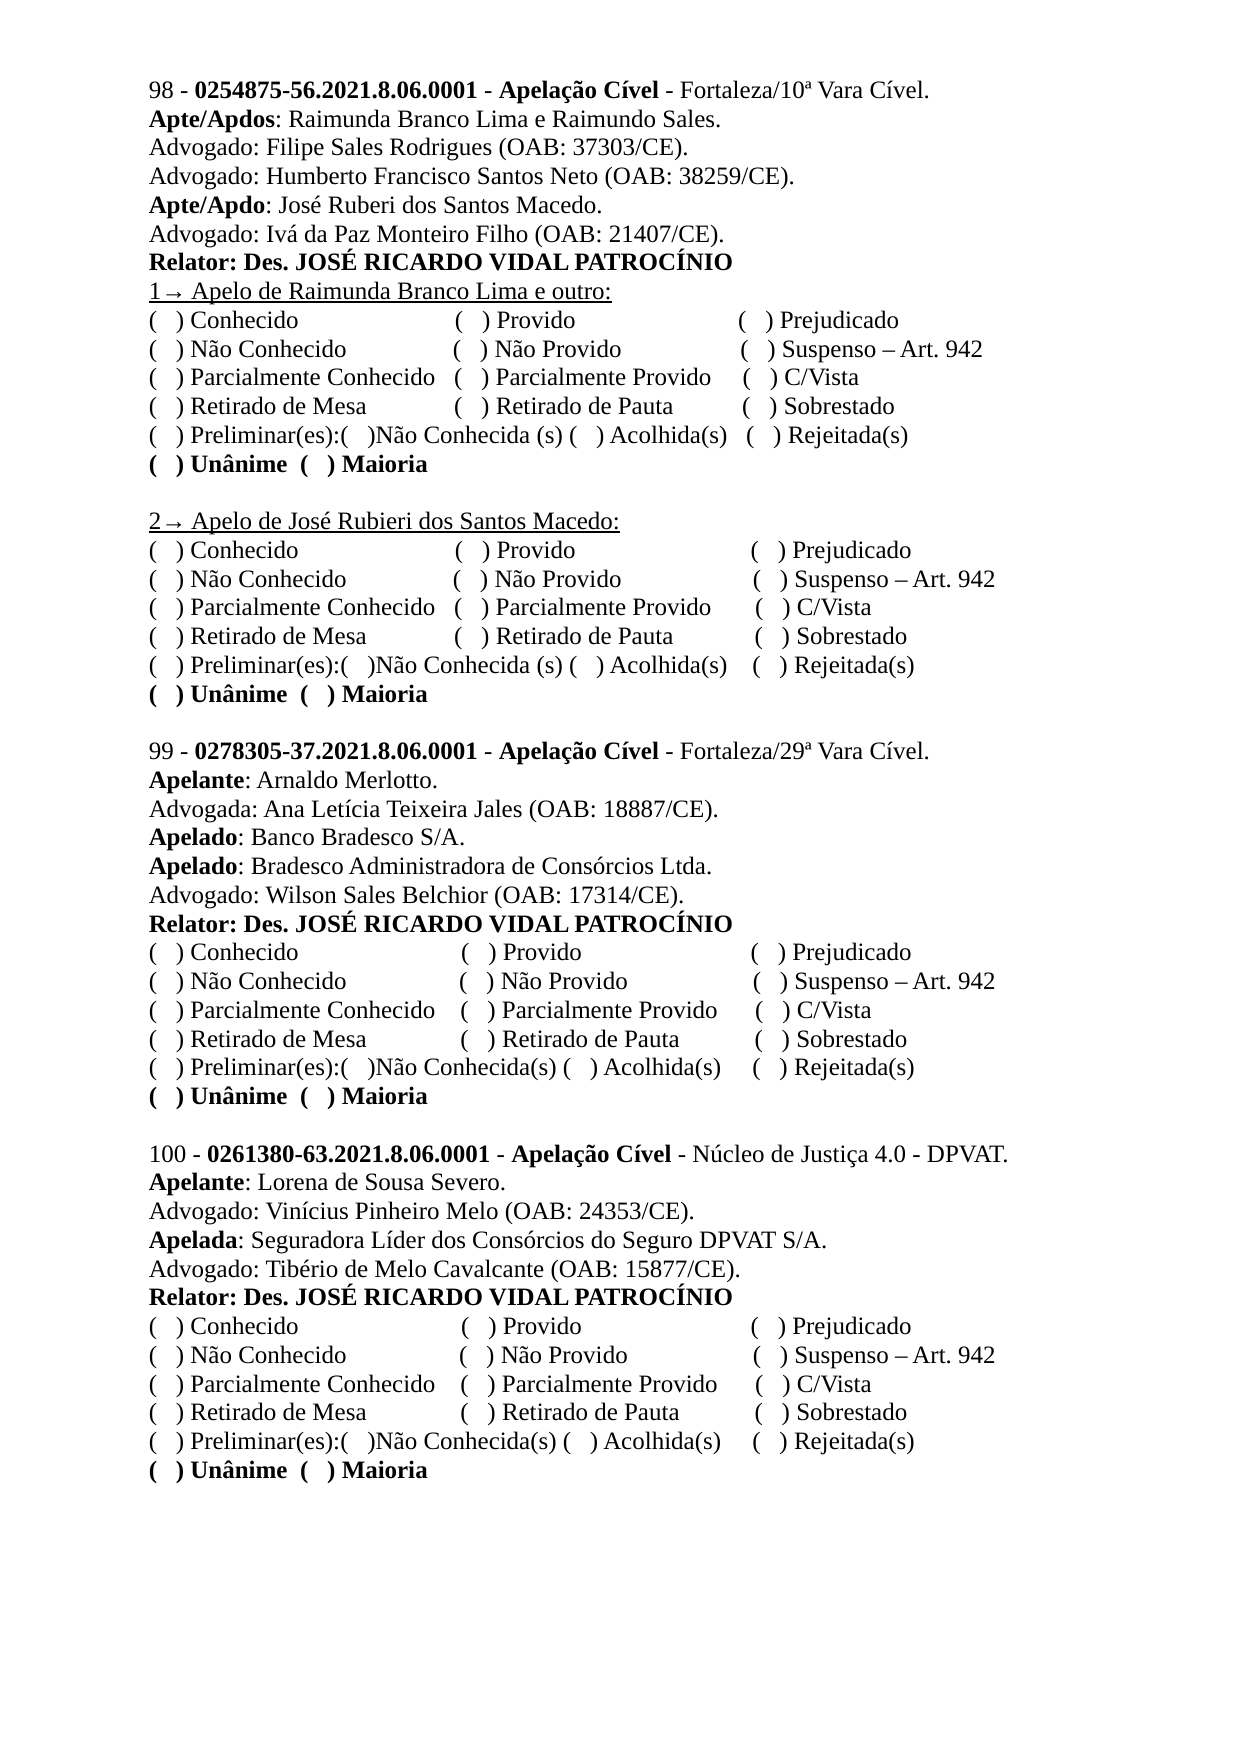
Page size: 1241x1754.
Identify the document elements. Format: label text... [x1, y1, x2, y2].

text Apelado: Bradesco Administradora de Consórcios Ltda. [148, 851, 1141, 880]
text 1→ Apelo de Raimunda Branco Lima e outro: [148, 276, 1141, 305]
text Apelante: Arnaldo Merlotto. [148, 765, 1141, 794]
text Relator: Des. JOSÉ RICARDO VIDAL PATROCÍNIO [148, 247, 1141, 276]
text ( ) Preliminar(es):( )Não Conhecida(s) ( ) Acolhida(s) ( ) Rejeitada(s) [148, 1052, 1158, 1081]
text 2→ Apelo de José Rubieri dos Santos Macedo: [148, 506, 1141, 535]
text ( ) Preliminar(es):( )Não Conhecida(s) ( ) Acolhida(s) ( ) Rejeitada(s) [148, 1426, 1158, 1455]
text 98 - 0254875-56.2021.8.06.0001 - Apelação Cível - Fortaleza/10ª Vara Cível. [148, 75, 1141, 104]
text ( ) Conhecido ( ) Provido ( ) Prejudicado [148, 1311, 1141, 1340]
text Advogado: Humberto Francisco Santos Neto (OAB: 38259/CE). [148, 161, 1141, 190]
text ( ) Preliminar(es):( )Não Conhecida (s) ( ) Acolhida(s) ( ) Rejeitada(s) [148, 650, 1158, 679]
text Relator: Des. JOSÉ RICARDO VIDAL PATROCÍNIO [148, 909, 1141, 937]
text Advogado: Wilson Sales Belchior (OAB: 17314/CE). [148, 880, 1141, 909]
text ( ) Não Conhecido ( ) Não Provido ( ) Suspenso – Art. 942 [148, 334, 1158, 362]
text ( ) Parcialmente Conhecido ( ) Parcialmente Provido ( ) C/Vista [148, 362, 1158, 391]
text Apte/Apdos: Raimunda Branco Lima e Raimundo Sales. [148, 104, 1141, 132]
text ( ) Parcialmente Conhecido ( ) Parcialmente Provido ( ) C/Vista [148, 592, 1158, 621]
text Advogado: Vinícius Pinheiro Melo (OAB: 24353/CE). [148, 1196, 1141, 1225]
text ( ) Conhecido ( ) Provido ( ) Prejudicado [148, 937, 1141, 966]
text Advogado: Filipe Sales Rodrigues (OAB: 37303/CE). [148, 132, 1141, 161]
text Advogada: Ana Letícia Teixeira Jales (OAB: 18887/CE). [148, 794, 1141, 822]
text ( ) Preliminar(es):( )Não Conhecida (s) ( ) Acolhida(s) ( ) Rejeitada(s) [148, 420, 1158, 449]
text ( ) Parcialmente Conhecido ( ) Parcialmente Provido ( ) C/Vista [148, 995, 1158, 1024]
text ( ) Retirado de Mesa ( ) Retirado de Pauta ( ) Sobrestado [148, 1397, 1158, 1426]
text Apelante: Lorena de Sousa Severo. [148, 1167, 1141, 1196]
text ( ) Retirado de Mesa ( ) Retirado de Pauta ( ) Sobrestado [148, 1024, 1158, 1052]
text 100 - 0261380-63.2021.8.06.0001 - Apelação Cível - Núcleo de Justiça 4.0 - DPVAT. [148, 1139, 1141, 1167]
text Apte/Apdo: José Ruberi dos Santos Macedo. [148, 190, 1141, 219]
text 99 - 0278305-37.2021.8.06.0001 - Apelação Cível - Fortaleza/29ª Vara Cível. [148, 736, 1141, 765]
text ( ) Conhecido ( ) Provido ( ) Prejudicado [148, 535, 1141, 564]
text ( ) Não Conhecido ( ) Não Provido ( ) Suspenso – Art. 942 [148, 1340, 1158, 1369]
text ( ) Unânime ( ) Maioria [148, 449, 1158, 477]
text ( ) Não Conhecido ( ) Não Provido ( ) Suspenso – Art. 942 [148, 966, 1158, 995]
text ( ) Retirado de Mesa ( ) Retirado de Pauta ( ) Sobrestado [148, 621, 1158, 650]
text Relator: Des. JOSÉ RICARDO VIDAL PATROCÍNIO [148, 1282, 1141, 1311]
text ( ) Unânime ( ) Maioria [148, 679, 1158, 707]
text ( ) Unânime ( ) Maioria [148, 1081, 1158, 1110]
text ( ) Retirado de Mesa ( ) Retirado de Pauta ( ) Sobrestado [148, 391, 1158, 420]
text Apelado: Banco Bradesco S/A. [148, 822, 1141, 851]
text ( ) Unânime ( ) Maioria [148, 1455, 1158, 1484]
text Apelada: Seguradora Líder dos Consórcios do Seguro DPVAT S/A. [148, 1225, 1141, 1254]
text ( ) Não Conhecido ( ) Não Provido ( ) Suspenso – Art. 942 [148, 564, 1158, 592]
text Advogado: Ivá da Paz Monteiro Filho (OAB: 21407/CE). [148, 219, 1141, 247]
text ( ) Parcialmente Conhecido ( ) Parcialmente Provido ( ) C/Vista [148, 1369, 1158, 1397]
text Advogado: Tibério de Melo Cavalcante (OAB: 15877/CE). [148, 1254, 1141, 1282]
text ( ) Conhecido ( ) Provido ( ) Prejudicado [148, 305, 1141, 334]
